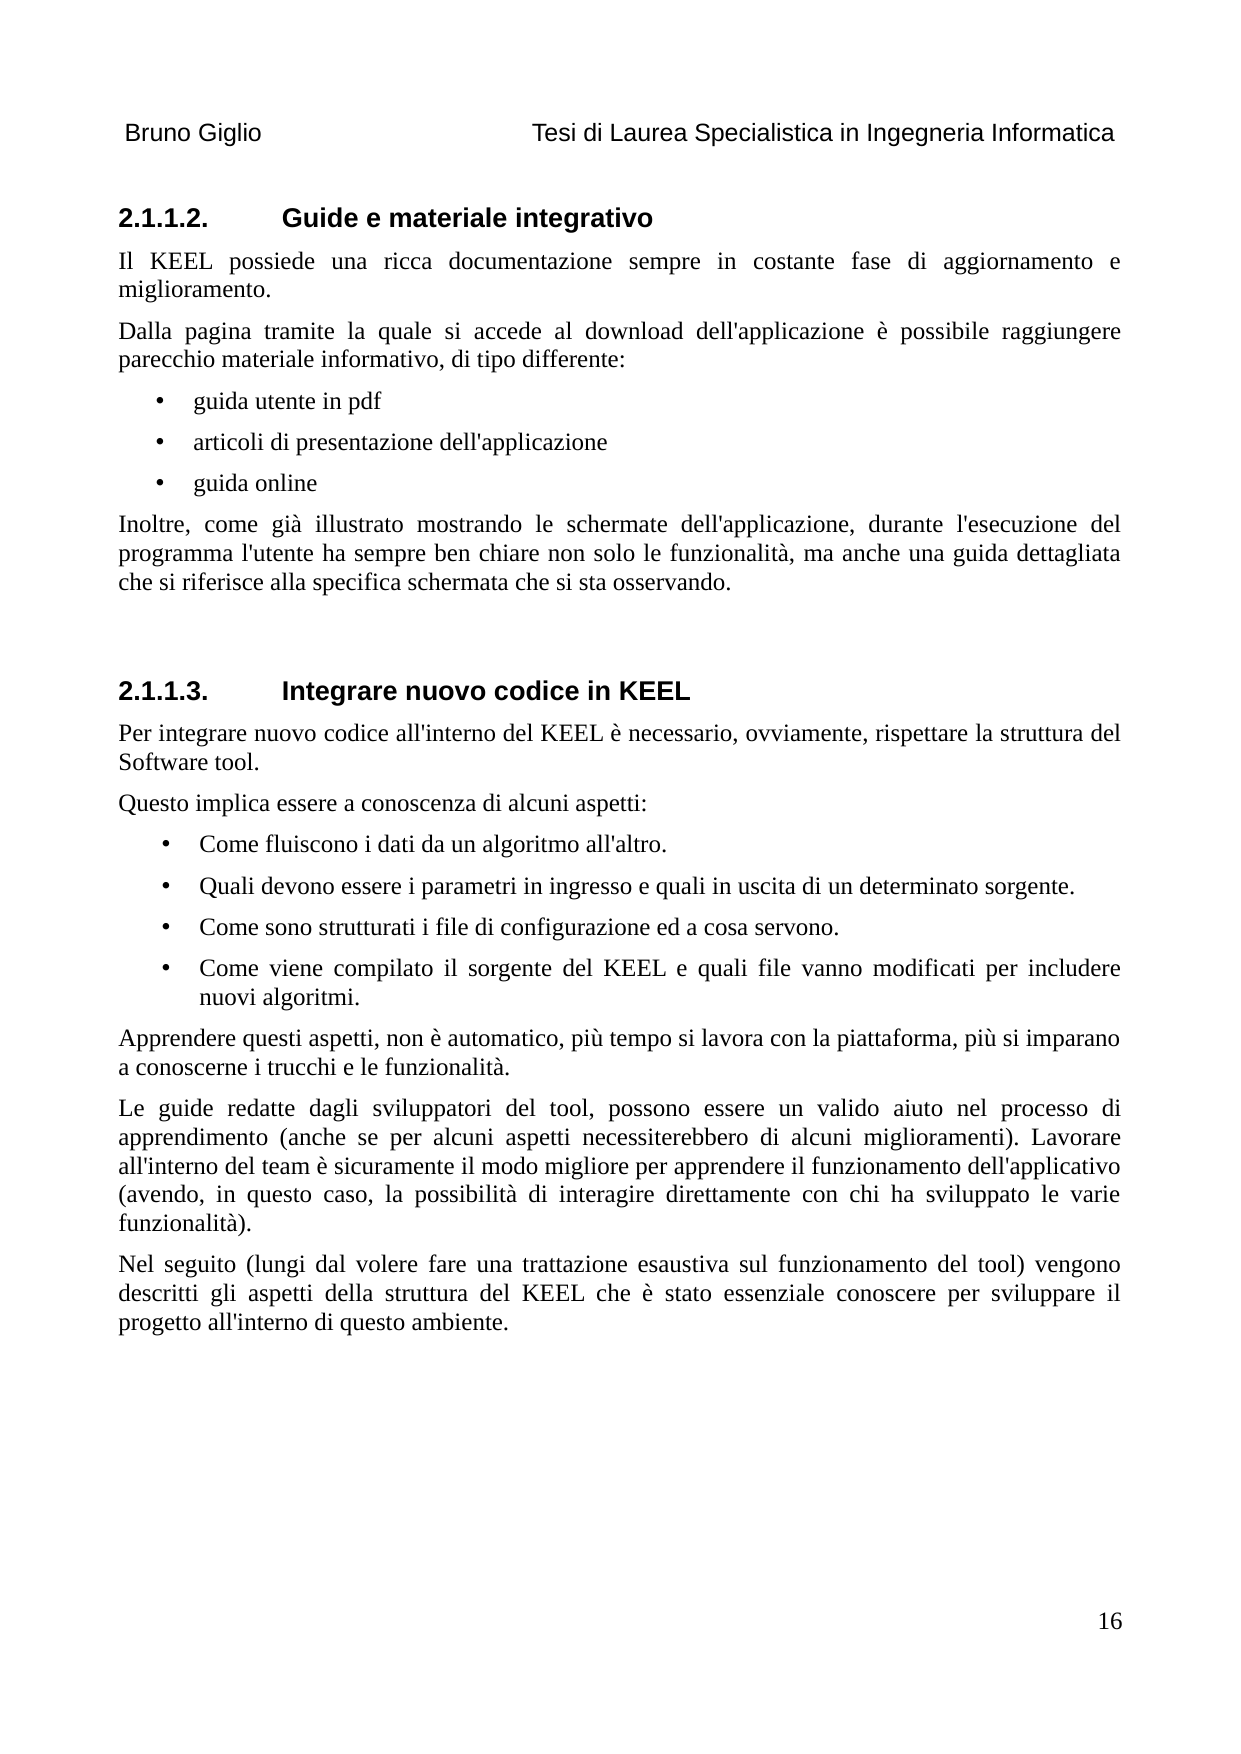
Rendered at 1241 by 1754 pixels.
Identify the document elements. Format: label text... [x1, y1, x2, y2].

text Questo implica essere a conoscenza di alcuni aspetti: [118, 788, 1122, 817]
text Il KEEL possiede una ricca documentazione sempre in costante fase di aggiornamento e miglioramento. [118, 246, 1122, 303]
text Inoltre, come già illustrato mostrando le schermate dell'applicazione, durante l'esecuzione del programma l'utente ha sempre ben chiare non solo le funzionalità, ma anche una guida dettagliata che si riferisce alla specifica schermata che si sta osservando. [118, 509, 1122, 596]
text Nel seguito (lungi dal volere fare una trattazione esaustiva sul funzionamento del tool) vengono descritti gli aspetti della struttura del KEEL che è stato essenziale conoscere per sviluppare il progetto all'interno di questo ambiente. [118, 1249, 1122, 1336]
list Quali devono essere i parametri in ingresso e quali in uscita di un determinato sorgente. [162, 871, 1122, 899]
list guida utente in pdf [156, 386, 1122, 414]
text Le guide redatte dagli sviluppatori del tool, possono essere un valido aiuto nel processo di apprendimento (anche se per alcuni aspetti necessiterebbero di alcuni miglioramenti). Lavorare all'interno del team è sicuramente il modo migliore per apprendere il funzionamento dell'applicativo (avendo, in questo caso, la possibilità di interagire direttamente con chi ha sviluppato le varie funzionalità). [118, 1093, 1122, 1237]
text Apprendere questi aspetti, non è automatico, più tempo si lavora con la piattaforma, più si imparano a conoscerne i trucchi e le funzionalità. [118, 1023, 1122, 1081]
text Dalla pagina tramite la quale si accede al download dell'applicazione è possibile raggiungere parecchio materiale informativo, di tipo differente: [118, 316, 1122, 373]
list Come sono strutturati i file di configurazione ed a cosa servono. [162, 912, 1122, 941]
list Come fluiscono i dati da un algoritmo all'altro. [162, 829, 1122, 858]
text Per integrare nuovo codice all'interno del KEEL è necessario, ovviamente, rispettare la struttura del Software tool. [118, 718, 1122, 776]
list guida online [156, 468, 1122, 497]
subtitle Integrare nuovo codice in KEEL [118, 674, 1122, 706]
list articoli di presentazione dell'applicazione [156, 427, 1122, 456]
list Come viene compilato il sorgente del KEEL e quali file vanno modificati per includere nuovi algoritmi. [162, 953, 1122, 1011]
subtitle Guide e materiale integrativo [118, 202, 1122, 233]
